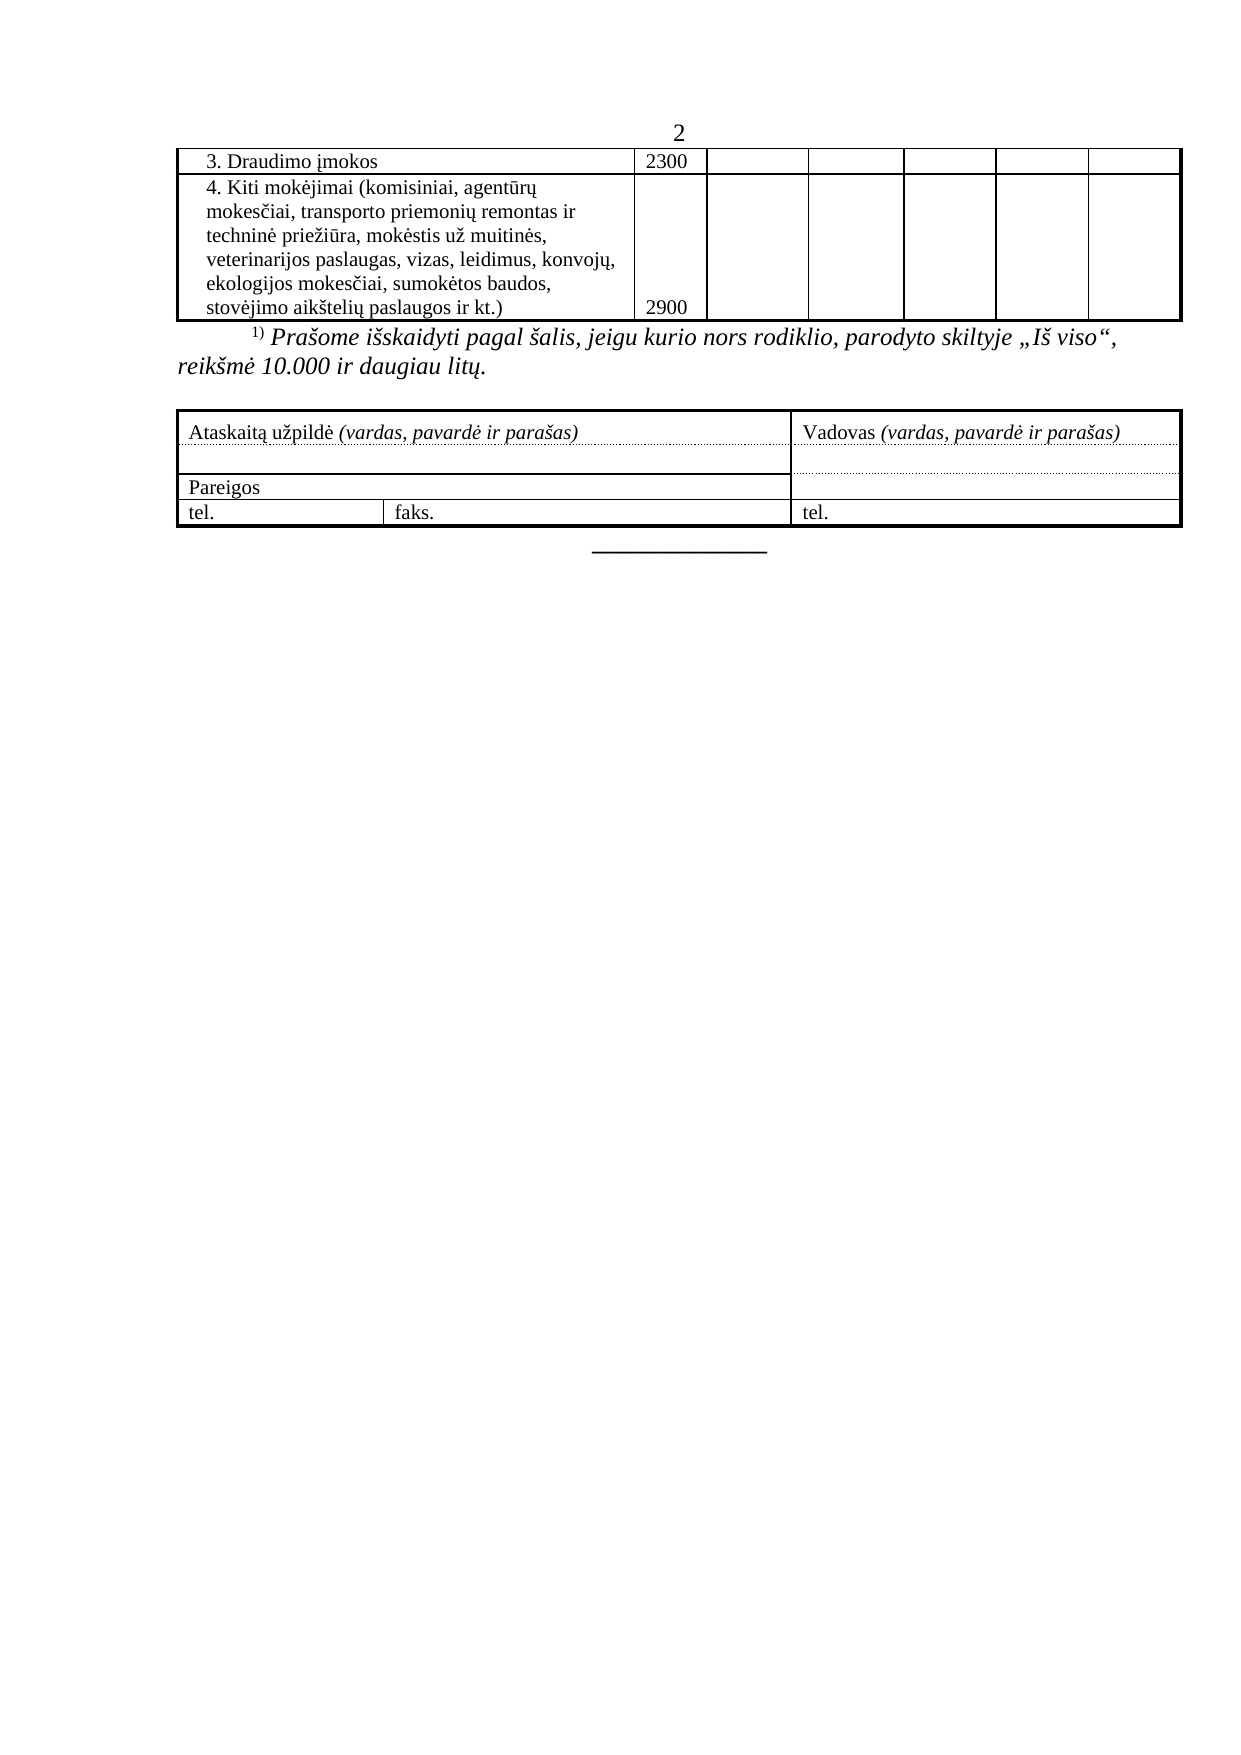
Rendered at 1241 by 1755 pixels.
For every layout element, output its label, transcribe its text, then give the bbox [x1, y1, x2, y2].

table_cell [905, 175, 995, 319]
table_cell [997, 149, 1088, 173]
table_cell tel. [792, 500, 1179, 524]
table_cell [1089, 149, 1179, 173]
table_header Vadovas (vardas, pavardė ir parašas) [792, 412, 1179, 444]
table_cell 3. Draudimo įmokos [179, 149, 634, 173]
table_cell [809, 149, 903, 173]
table_cell [905, 149, 995, 173]
table_cell 4. Kiti mokėjimai (komisiniai, agentūrų mokesčiai, transporto priemonių remontas ir techninė priežiūra, mokėstis už muitinės, veterinarijos paslaugas, vizas, leidimus, konvojų, ekologijos mokesčiai, sumokėtos baudos, stovėjimo aikštelių paslaugos ir kt.) [179, 175, 634, 319]
table_cell faks. [384, 500, 790, 524]
table_cell [809, 175, 903, 319]
table_cell 2900 [635, 175, 706, 319]
table_cell [792, 444, 1179, 473]
table_cell [708, 149, 808, 173]
table_cell [708, 175, 808, 319]
text 1) prašome išskaidyti pagal šalis, jeigu kurio nors rodiklio, parodyto skiltyje „Iš viso“, reikšmė 10.000 ir daugiau litų. [177, 322, 1181, 380]
table_cell [1089, 175, 1179, 319]
table_cell Pareigos [179, 475, 790, 499]
table_cell tel. [179, 500, 383, 524]
text ______________ [177, 528, 1181, 556]
table_cell [997, 175, 1088, 319]
table_header Ataskaitą užpildė (vardas, pavardė ir parašas) [179, 412, 790, 444]
table_cell [792, 473, 1179, 499]
table_cell [179, 444, 790, 473]
table_cell 2300 [635, 149, 706, 173]
